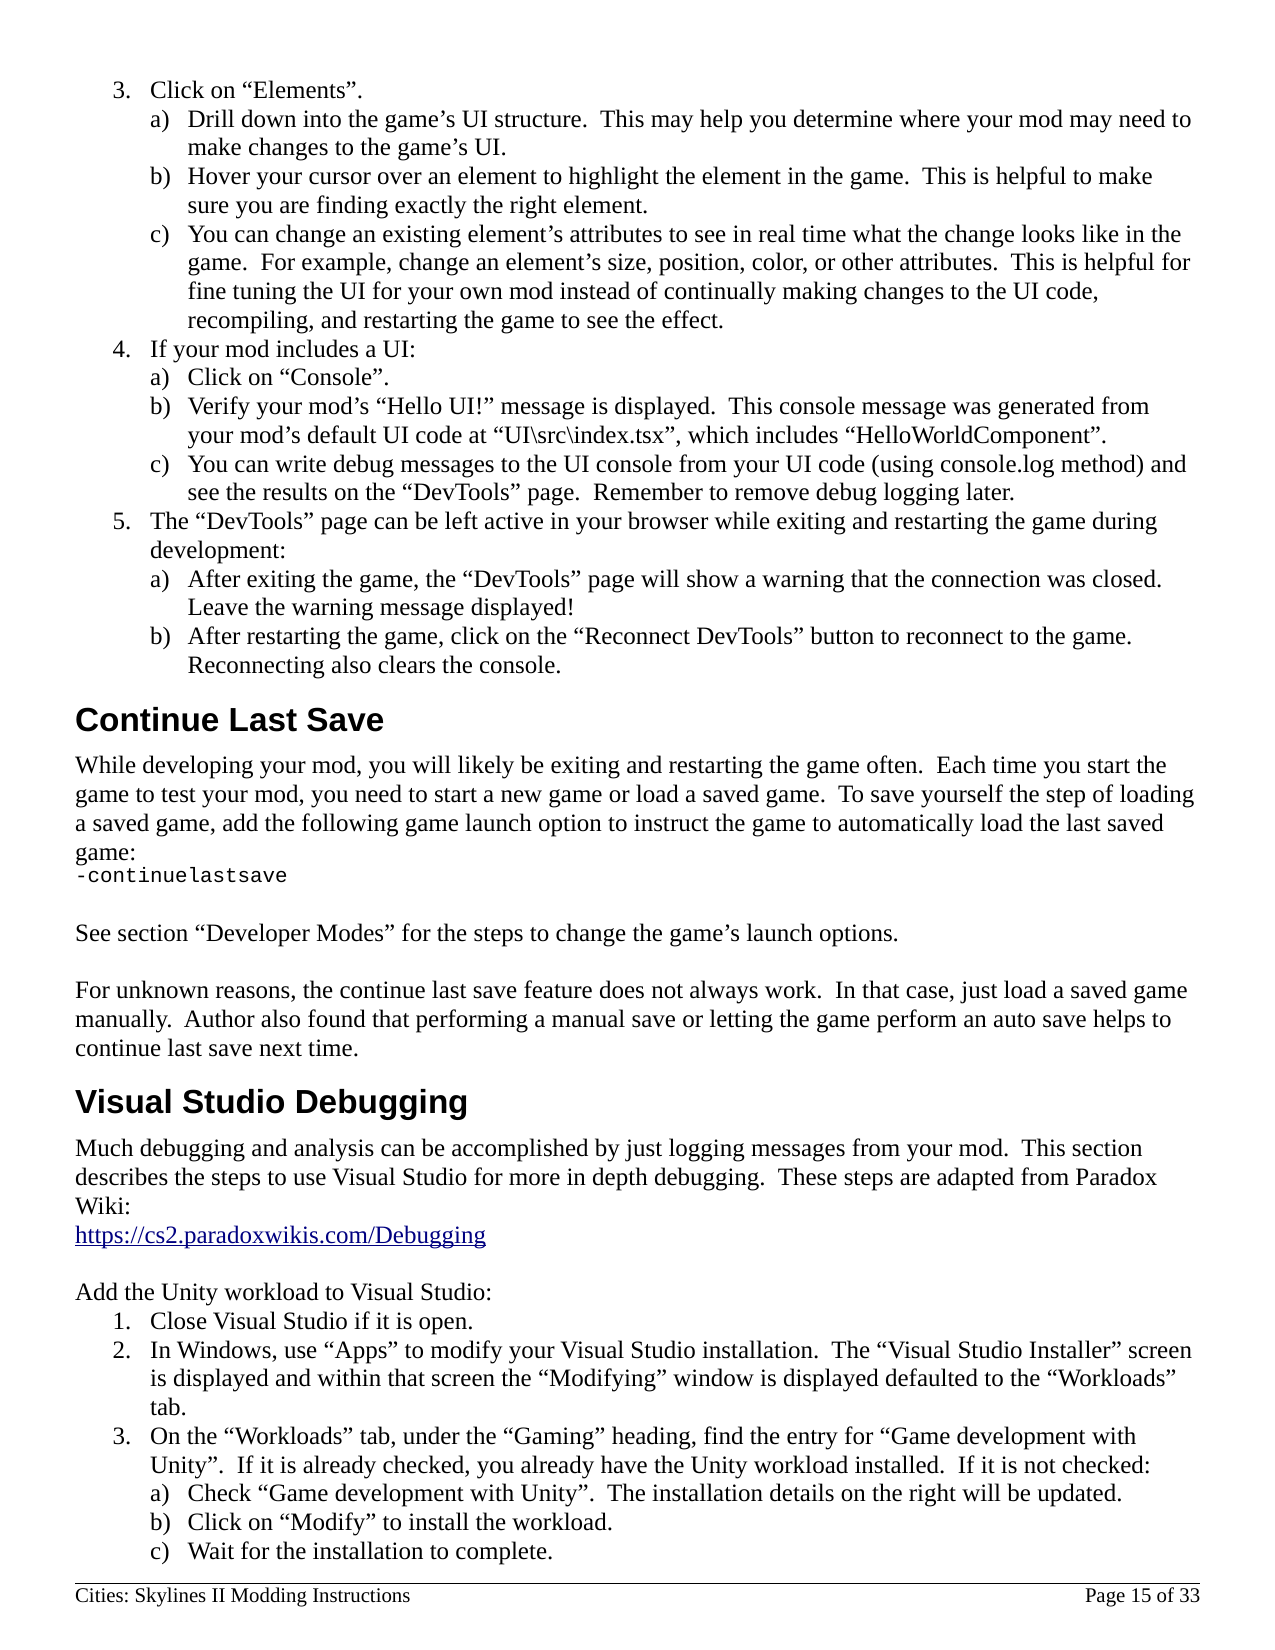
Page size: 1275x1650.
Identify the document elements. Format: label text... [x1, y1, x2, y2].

list If your mod includes a UI: [112, 334, 1200, 362]
list The “DevTools” page can be left active in your browser while exiting and restarting the game during development: [112, 506, 1200, 564]
list You can change an existing element’s attributes to see in real time what the change looks like in the game. For example, change an element’s size, position, color, or other attributes. This is helpful for fine tuning the UI for your own mod instead of continually making changes to the UI code, recompiling, and restarting the game to see the effect. [150, 219, 1200, 334]
list Check “Game development with Unity”. The installation details on the right will be updated. [150, 1478, 1200, 1507]
text For unknown reasons, the continue last save feature does not always work. In that case, just load a saved game manually. Author also found that performing a manual save or letting the game perform an auto save helps to continue last save next time. [75, 975, 1200, 1062]
list Click on “Elements”. [112, 75, 1200, 104]
list On the “Workloads” tab, under the “Gaming” heading, find the entry for “Game development with Unity”. If it is already checked, you already have the Unity workload installed. If it is not checked: [112, 1421, 1200, 1478]
list You can write debug messages to the UI console from your UI code (using console.log method) and see the results on the “DevTools” page. Remember to remove debug logging later. [150, 449, 1200, 506]
text Add the Unity workload to Visual Studio: [75, 1277, 1200, 1306]
list Drill down into the game’s UI structure. This may help you determine where your mod may need to make changes to the game’s UI. [150, 104, 1200, 161]
text Much debugging and analysis can be accomplished by just logging messages from your mod. This section describes the steps to use Visual Studio for more in depth debugging. These steps are adapted from Paradox Wiki: https://cs2.paradoxwikis.com/Debugging [75, 1133, 1200, 1248]
subtitle Visual Studio Debugging [75, 1082, 1200, 1121]
list Wait for the installation to complete. [150, 1536, 1200, 1565]
text While developing your mod, you will likely be exiting and restarting the game often. Each time you start the game to test your mod, you need to start a new game or load a saved game. To save yourself the step of loading a saved game, add the following game launch option to instruct the game to automatically load the last saved game: -continuelastsave [75, 751, 1200, 889]
list After restarting the game, click on the “Reconnect DevTools” button to reconnect to the game. Reconnecting also clears the console. [150, 621, 1200, 679]
text See section “Developer Modes” for the steps to change the game’s launch options. [75, 918, 1200, 947]
list Click on “Console”. [150, 362, 1200, 391]
list Close Visual Studio if it is open. [112, 1306, 1200, 1335]
list In Windows, use “Apps” to modify your Visual Studio installation. The “Visual Studio Installer” screen is displayed and within that screen the “Modifying” window is displayed defaulted to the “Workloads” tab. [112, 1335, 1200, 1421]
list Hover your cursor over an element to highlight the element in the game. This is helpful to make sure you are finding exactly the right element. [150, 161, 1200, 219]
list Click on “Modify” to install the workload. [150, 1507, 1200, 1536]
list After exiting the game, the “DevTools” page will show a warning that the connection was closed. Leave the warning message displayed! [150, 564, 1200, 621]
list Verify your mod’s “Hello UI!” message is displayed. This console message was generated from your mod’s default UI code at “UI\src\index.tsx”, which includes “HelloWorldComponent”. [150, 391, 1200, 449]
subtitle Continue Last Save [75, 699, 1200, 738]
